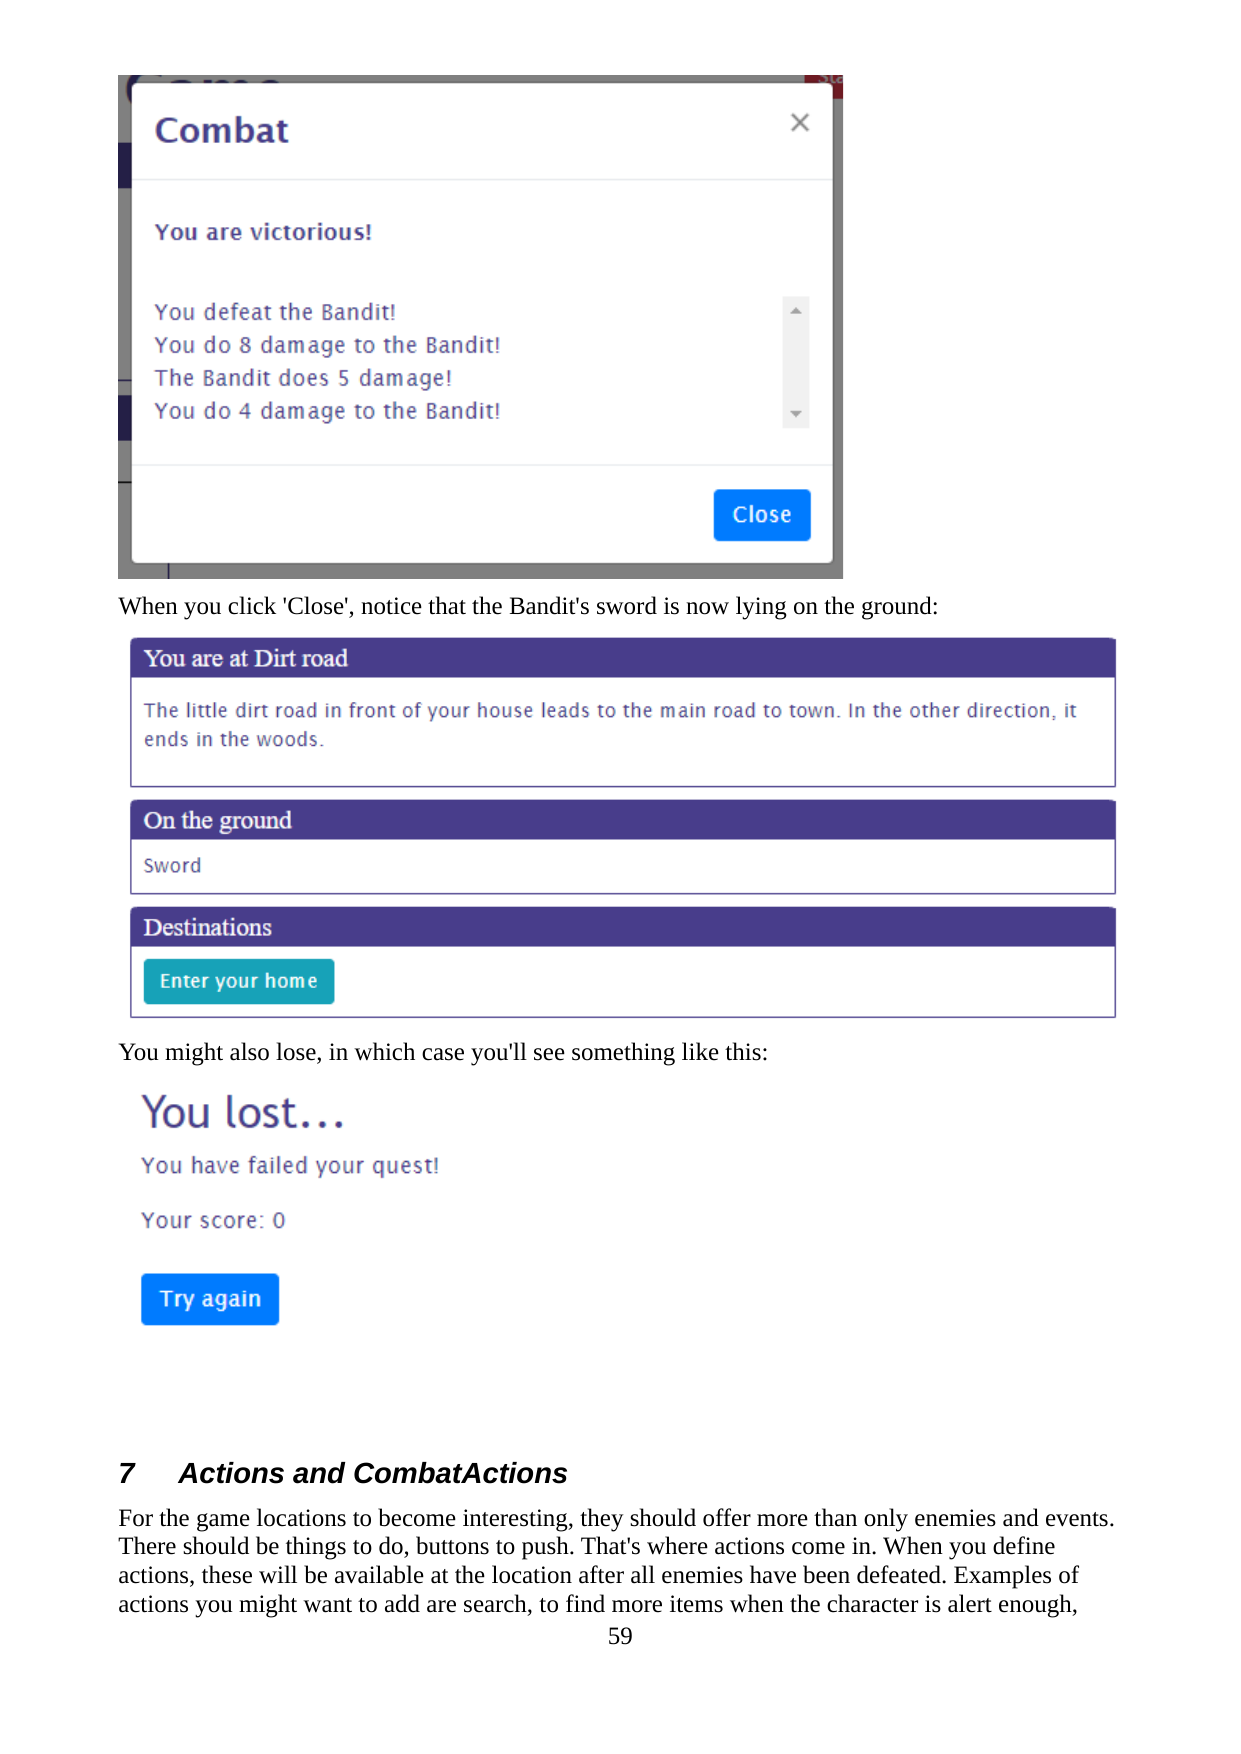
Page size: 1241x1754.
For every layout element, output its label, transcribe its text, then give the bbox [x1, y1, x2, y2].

text You might also lose, in which case you'll see something like this: [118, 1037, 1122, 1066]
text When you click 'Close', notice that the Bandit's sword is now lying on the ground: [118, 591, 1122, 619]
subtitle Actions and CombatActions [118, 1457, 1122, 1490]
text For the game locations to become interesting, they should offer more than only enemies and events. There should be things to do, buttons to push. That's where actions come in. When you define actions, these will be available at the location after all enemies have been defeated. Examples of actions you might want to add are search, to find more items when the character is alert enough, [118, 1503, 1122, 1618]
